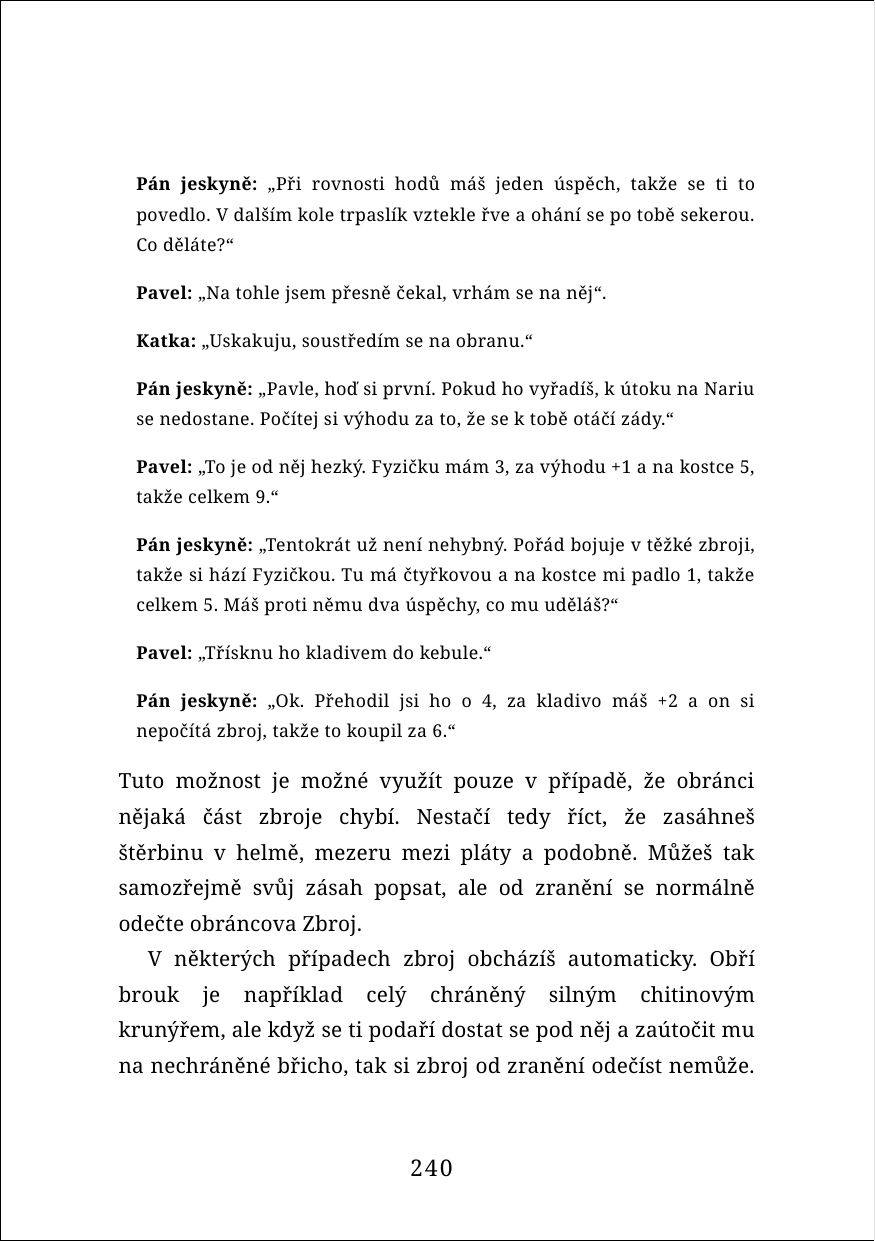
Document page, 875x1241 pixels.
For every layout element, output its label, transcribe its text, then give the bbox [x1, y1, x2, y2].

text Katka: „Uskakuju, soustředím se na obranu.“ [136, 328, 756, 352]
text Tuto možnost je možné využít pouze v případě, že obránci nějaká část zbroje chybí. Nestačí tedy říct, že zasáhneš štěrbinu v helmě, mezeru mezi pláty a podobně. Můžeš tak samozřejmě svůj zásah popsat, ale od zranění se normálně odečte obráncova Zbroj. V některých případech zbroj obcházíš automaticky. Obří brouk je například celý chráněný silným chitinovým krunýřem, ale když se ti podaří dostat se pod něj a zaútočit mu na nechráněné břicho, tak si zbroj od zranění odečíst nemůže. [118, 767, 756, 1079]
text Pán jeskyně: „Pavle, hoď si první. Pokud ho vyřadíš, k útoku na Nariu se nedostane. Počítej si výhodu za to, že se k tobě otáčí zády.“ [136, 376, 756, 430]
text Pán jeskyně: „Při rovnosti hodů máš jeden úspěch, takže se ti to povedlo. V dalším kole trpaslík vztekle řve a ohání se po tobě sekerou. Co děláte?“ [136, 172, 756, 256]
text Pavel: „To je od něj hezký. Fyzičku mám 3, za výhodu +1 a na kostce 5, takže celkem 9.“ [136, 454, 756, 508]
text Pán jeskyně: „Tentokrát už není nehybný. Pořád bojuje v těžké zbroji, takže si hází Fyzičkou. Tu má čtyřkovou a na kostce mi padlo 1, takže celkem 5. Máš proti němu dva úspěchy, co mu uděláš?“ [136, 532, 756, 617]
text Pavel: „Třísknu ho kladivem do kebule.“ [136, 641, 756, 665]
text Pavel: „Na tohle jsem přesně čekal, vrhám se na něj“. [136, 280, 756, 304]
text Pán jeskyně: „Ok. Přehodil jsi ho o 4, za kladivo máš +2 a on si nepočítá zbroj, takže to koupil za 6.“ [136, 688, 756, 743]
